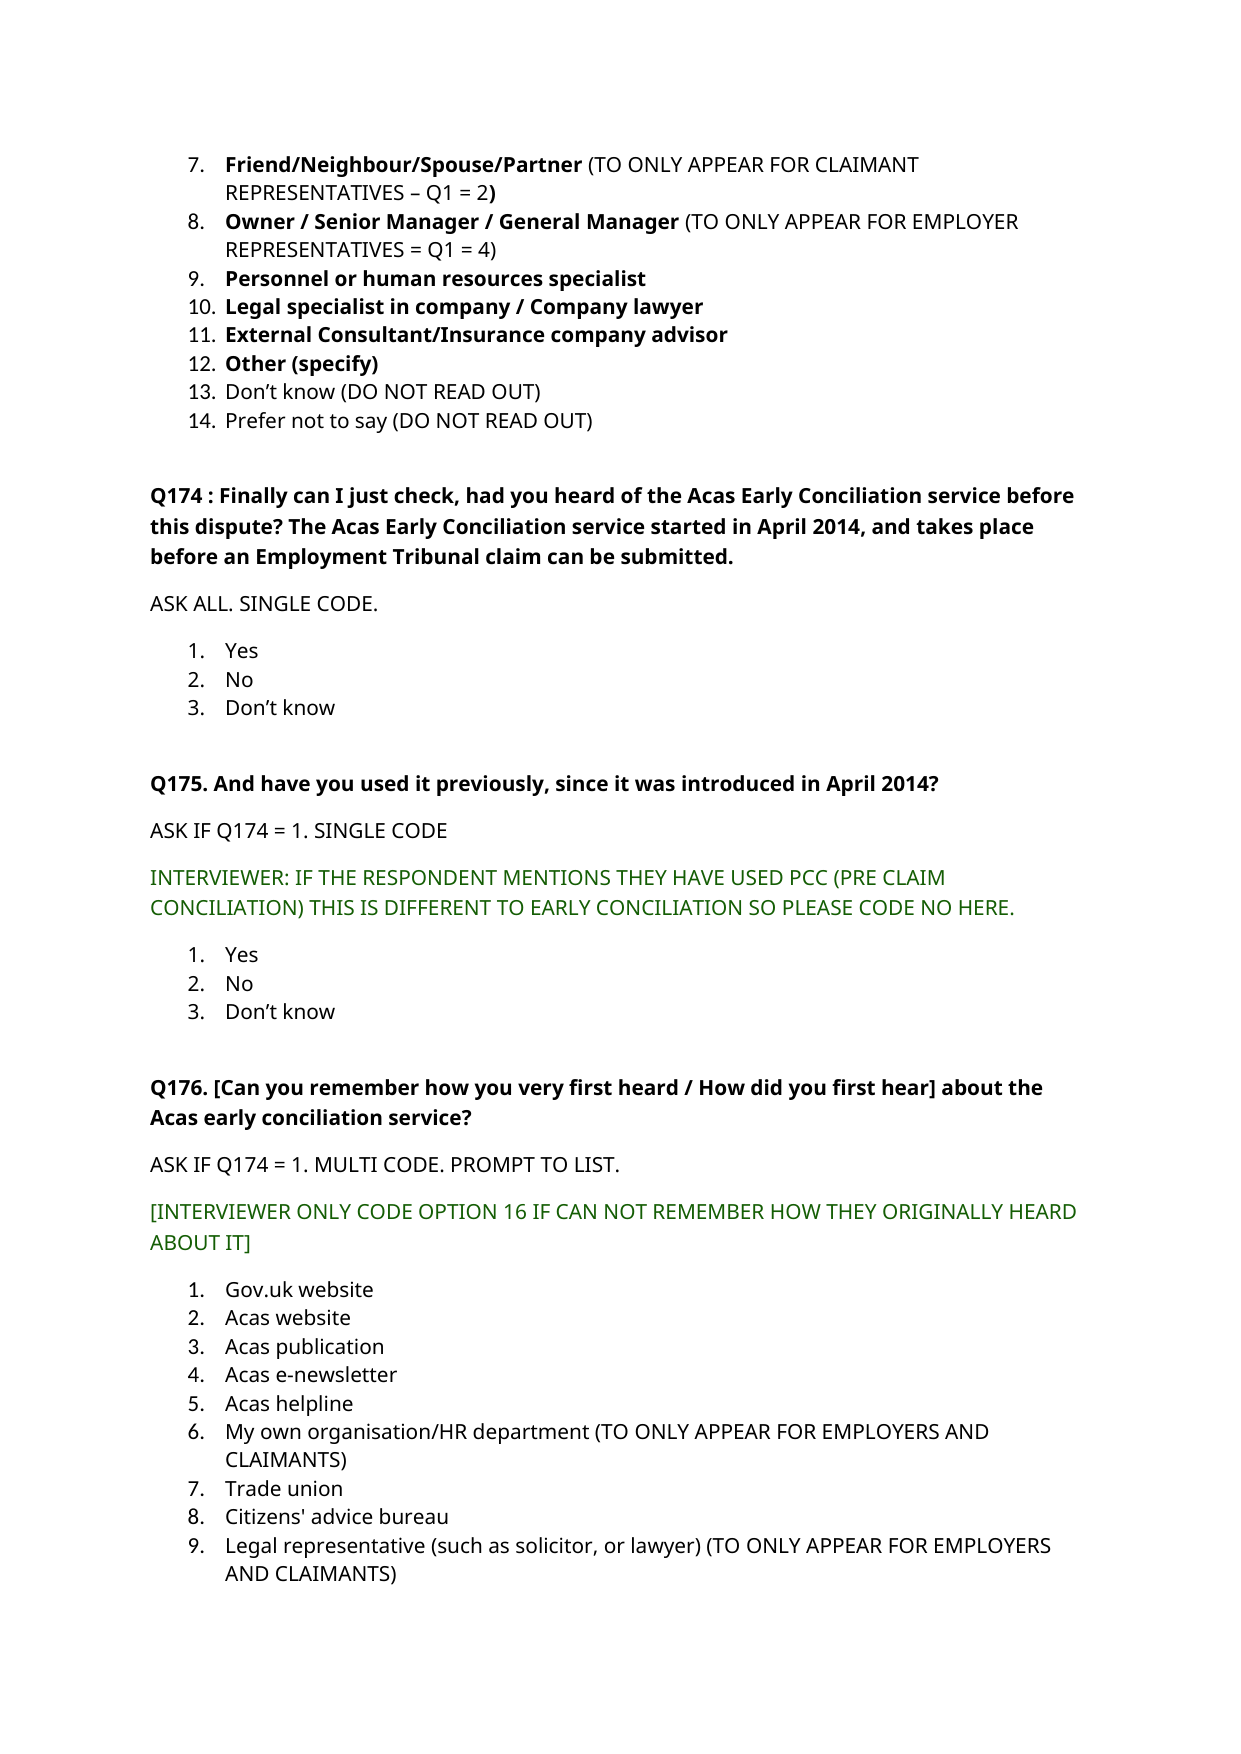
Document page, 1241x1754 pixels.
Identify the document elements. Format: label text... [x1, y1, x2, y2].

text [INTERVIEWER ONLY CODE OPTION 16 IF CAN NOT REMEMBER HOW THEY ORIGINALLY HEARD ABOUT IT] [150, 1197, 1090, 1256]
text Q174 : Finally can I just check, had you heard of the Acas Early Conciliation service before this dispute? The Acas Early Conciliation service started in April 2014, and takes place before an Employment Tribunal claim can be submitted. [150, 481, 1090, 571]
list Acas website [187, 1303, 1090, 1332]
list My own organisation/HR department (TO ONLY APPEAR FOR EMPLOYERS AND CLAIMANTS) [187, 1417, 1090, 1474]
list Yes [187, 636, 1090, 665]
text ASK IF Q174 = 1. MULTI CODE. PROMPT TO LIST. [150, 1150, 1090, 1179]
list Owner / Senior Manager / General Manager (TO ONLY APPEAR FOR EMPLOYER REPRESENTATIVES = Q1 = 4) [187, 207, 1090, 264]
text Q175. And have you used it previously, since it was introduced in April 2014? [150, 769, 1090, 797]
text ASK ALL. SINGLE CODE. [150, 589, 1090, 618]
list Acas helpline [187, 1389, 1090, 1417]
list Don’t know (DO NOT READ OUT) [187, 377, 1090, 406]
list Acas publication [187, 1332, 1090, 1360]
text INTERVIEWER: IF THE RESPONDENT MENTIONS THEY HAVE USED PCC (PRE CLAIM CONCILIATION) THIS IS DIFFERENT TO EARLY CONCILIATION SO PLEASE CODE NO HERE. [150, 863, 1090, 922]
list Citizens' advice bureau [187, 1502, 1090, 1531]
list Legal specialist in company / Company lawyer [187, 292, 1090, 321]
list Don’t know [187, 693, 1090, 722]
list No [187, 665, 1090, 693]
list Prefer not to say (DO NOT READ OUT) [187, 406, 1090, 434]
text ASK IF Q174 = 1. SINGLE CODE [150, 816, 1090, 844]
text Q176. [Can you remember how you very first heard / How did you first hear] about the Acas early conciliation service? [150, 1073, 1090, 1132]
list Trade union [187, 1474, 1090, 1502]
list Personnel or human resources specialist [187, 264, 1090, 292]
list No [187, 969, 1090, 997]
list Legal representative (such as solicitor, or lawyer) (TO ONLY APPEAR FOR EMPLOYERS AND CLAIMANTS) [187, 1531, 1090, 1588]
list External Consultant/Insurance company advisor [187, 321, 1090, 349]
list Gov.uk website [187, 1275, 1090, 1303]
list Acas e-newsletter [187, 1360, 1090, 1389]
list Yes [187, 941, 1090, 969]
list Don’t know [187, 997, 1090, 1026]
list Other (specify) [187, 349, 1090, 377]
list Friend/Neighbour/Spouse/Partner (TO ONLY APPEAR FOR CLAIMANT REPRESENTATIVES – Q1 = 2) [187, 150, 1090, 207]
